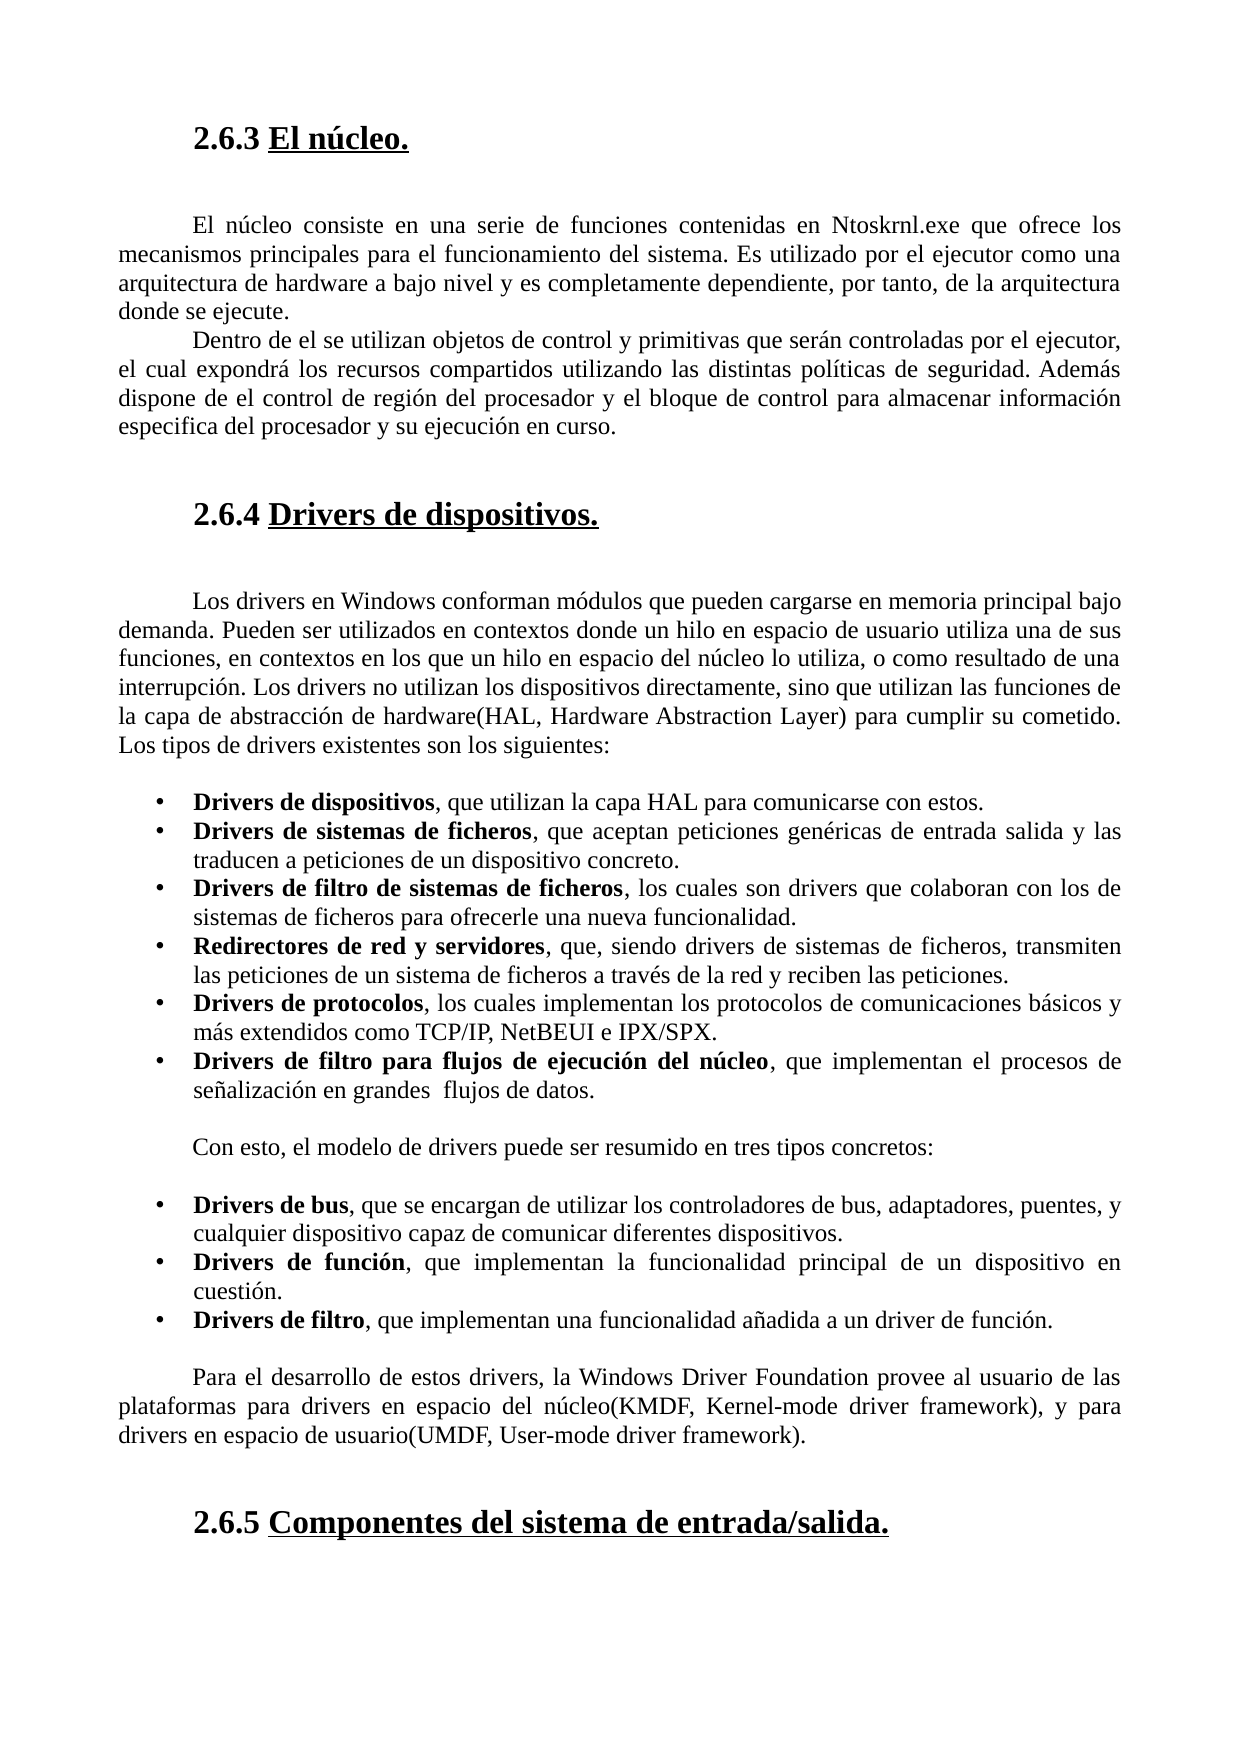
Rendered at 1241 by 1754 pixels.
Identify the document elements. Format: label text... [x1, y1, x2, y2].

list Drivers de filtro de sistemas de ficheros, los cuales son drivers que colaboran con los de sistemas de ficheros para ofrecerle una nueva funcionalidad. [156, 873, 1122, 931]
list Drivers de función, que implementan la funcionalidad principal de un dispositivo en cuestión. [156, 1247, 1122, 1305]
list Drivers de dispositivos, que utilizan la capa HAL para comunicarse con estos. [156, 787, 1122, 816]
text Con esto, el modelo de drivers puede ser resumido en tres tipos concretos: [118, 1132, 1122, 1161]
text Los drivers en Windows conforman módulos que pueden cargarse en memoria principal bajo demanda. Pueden ser utilizados en contextos donde un hilo en espacio de usuario utiliza una de sus funciones, en contextos en los que un hilo en espacio del núcleo lo utiliza, o como resultado de una interrupción. Los drivers no utilizan los dispositivos directamente, sino que utilizan las funciones de la capa de abstracción de hardware(HAL, Hardware Abstraction Layer) para cumplir su cometido. Los tipos de drivers existentes son los siguientes: [118, 586, 1122, 758]
subtitle El núcleo. [193, 118, 1122, 156]
text Para el desarrollo de estos drivers, la Windows Driver Foundation provee al usuario de las plataformas para drivers en espacio del núcleo(KMDF, Kernel-mode driver framework), y para drivers en espacio de usuario(UMDF, User-mode driver framework). [118, 1362, 1122, 1448]
list Drivers de sistemas de ficheros, que aceptan peticiones genéricas de entrada salida y las traducen a peticiones de un dispositivo concreto. [156, 816, 1122, 873]
text El núcleo consiste en una serie de funciones contenidas en Ntoskrnl.exe que ofrece los mecanismos principales para el funcionamiento del sistema. Es utilizado por el ejecutor como una arquitectura de hardware a bajo nivel y es completamente dependiente, por tanto, de la arquitectura donde se ejecute. [118, 210, 1122, 325]
subtitle Drivers de dispositivos. [193, 494, 1122, 532]
list Drivers de filtro, que implementan una funcionalidad añadida a un driver de función. [156, 1305, 1122, 1333]
list Redirectores de red y servidores, que, siendo drivers de sistemas de ficheros, transmiten las peticiones de un sistema de ficheros a través de la red y reciben las peticiones. [156, 931, 1122, 988]
list Drivers de bus, que se encargan de utilizar los controladores de bus, adaptadores, puentes, y cualquier dispositivo capaz de comunicar diferentes dispositivos. [156, 1190, 1122, 1247]
text Dentro de el se utilizan objetos de control y primitivas que serán controladas por el ejecutor, el cual expondrá los recursos compartidos utilizando las distintas políticas de seguridad. Además dispone de el control de región del procesador y el bloque de control para almacenar información especifica del procesador y su ejecución en curso. [118, 325, 1122, 440]
list Drivers de filtro para flujos de ejecución del núcleo, que implementan el procesos de señalización en grandes flujos de datos. [156, 1046, 1122, 1103]
subtitle Componentes del sistema de entrada/salida. [193, 1502, 1122, 1541]
list Drivers de protocolos, los cuales implementan los protocolos de comunicaciones básicos y más extendidos como TCP/IP, NetBEUI e IPX/SPX. [156, 988, 1122, 1046]
